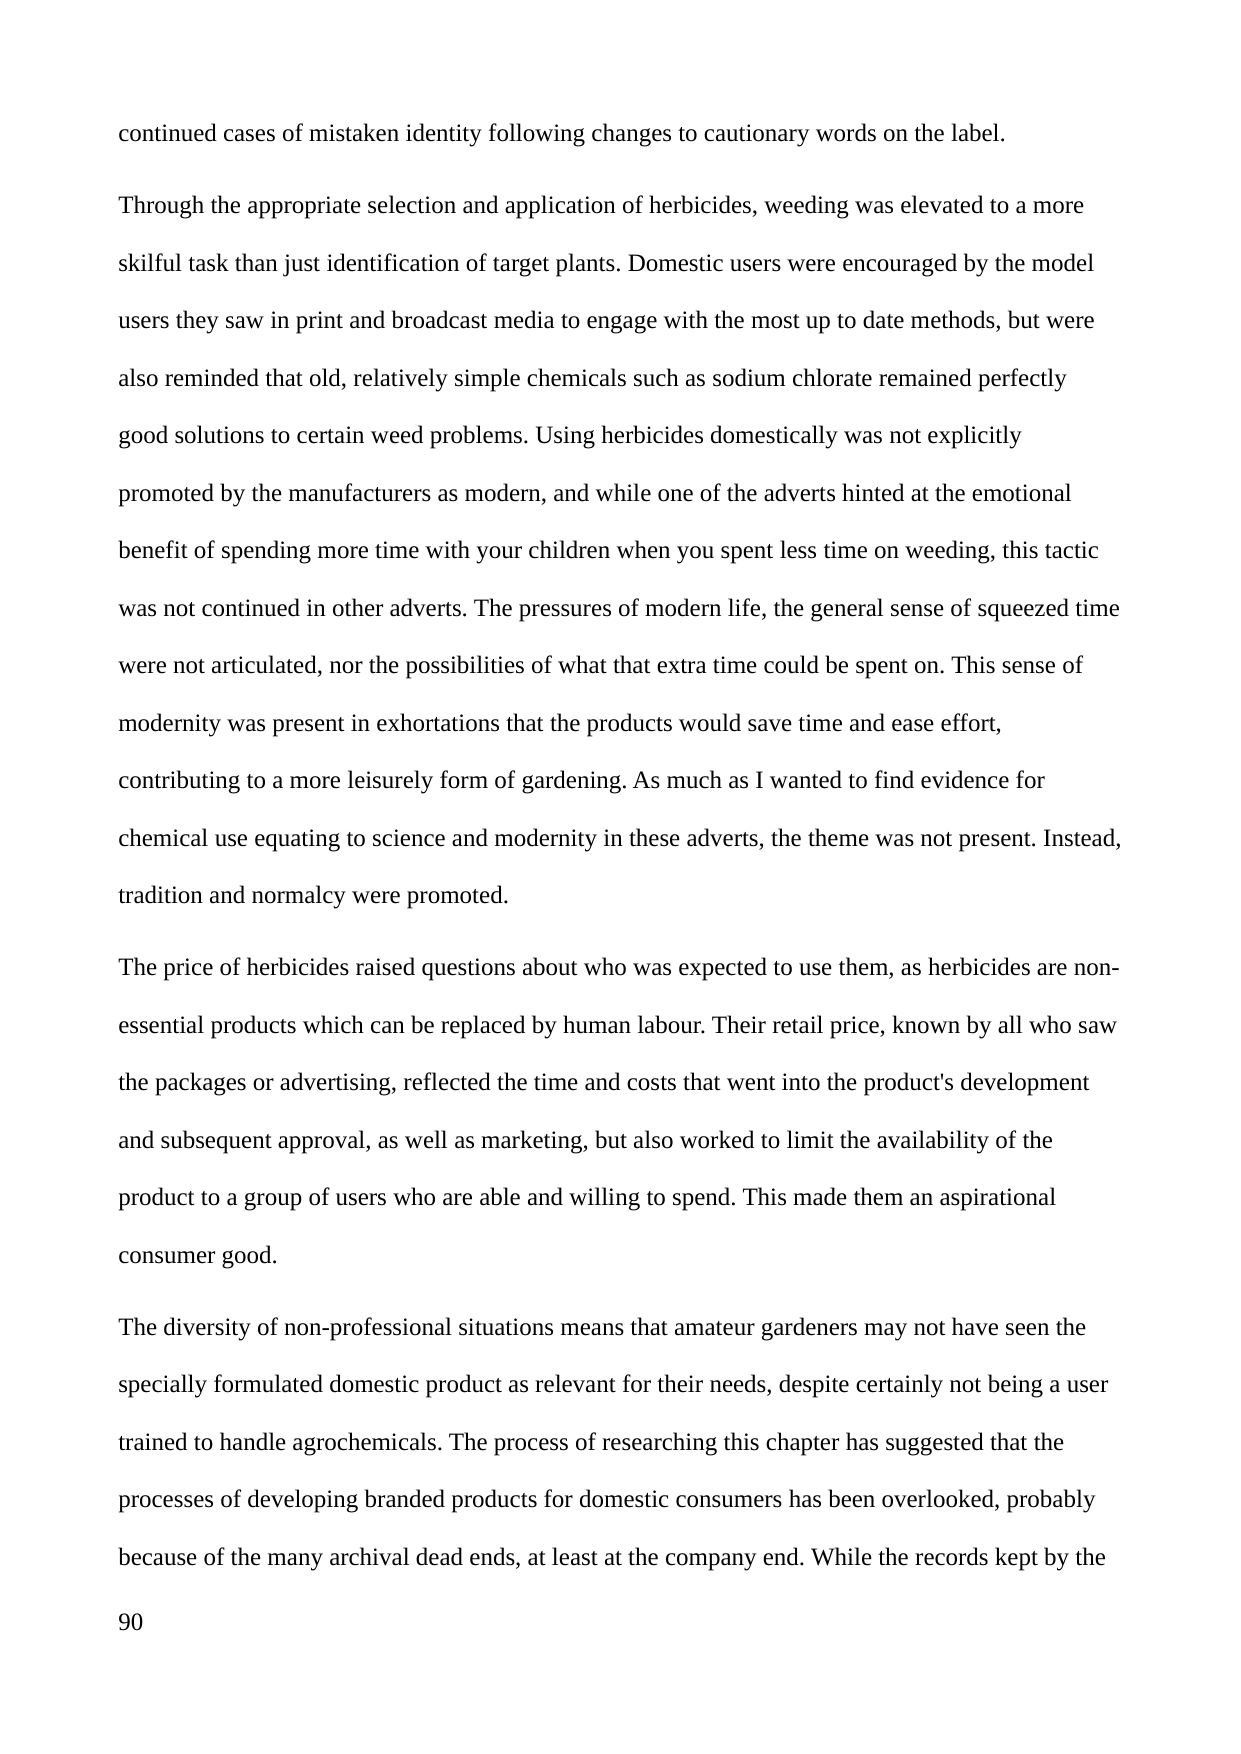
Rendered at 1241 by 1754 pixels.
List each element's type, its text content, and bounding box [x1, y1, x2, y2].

text Through the appropriate selection and application of herbicides, weeding was elevated to a more skilful task than just identification of target plants. Domestic users were encouraged by the model users they saw in print and broadcast media to engage with the most up to date methods, but were also reminded that old, relatively simple chemicals such as sodium chlorate remained perfectly good solutions to certain weed problems. Using herbicides domestically was not explicitly promoted by the manufacturers as modern, and while one of the adverts hinted at the emotional benefit of spending more time with your children when you spent less time on weeding, this tactic was not continued in other adverts. The pressures of modern life, the general sense of squeezed time were not articulated, nor the possibilities of what that extra time could be spent on. This sense of modernity was present in exhortations that the products would save time and ease effort, contributing to a more leisurely form of gardening. As much as I wanted to find evidence for chemical use equating to science and modernity in these adverts, the theme was not present. Instead, tradition and normalcy were promoted. [118, 190, 1122, 909]
text The diversity of non-professional situations means that amateur gardeners may not have seen the specially formulated domestic product as relevant for their needs, despite certainly not being a user trained to handle agrochemicals. The process of researching this chapter has suggested that the processes of developing branded products for domestic consumers has been overlooked, probably because of the many archival dead ends, at least at the company end. While the records kept by the [118, 1312, 1122, 1571]
text The price of herbicides raised questions about who was expected to use them, as herbicides are non-essential products which can be replaced by human labour. Their retail price, known by all who saw the packages or advertising, reflected the time and costs that went into the product's development and subsequent approval, as well as marketing, but also worked to limit the availability of the product to a group of users who are able and willing to spend. This made them an aspirational consumer good. [118, 952, 1122, 1268]
text continued cases of mistaken identity following changes to cautionary words on the label. [118, 118, 1122, 147]
